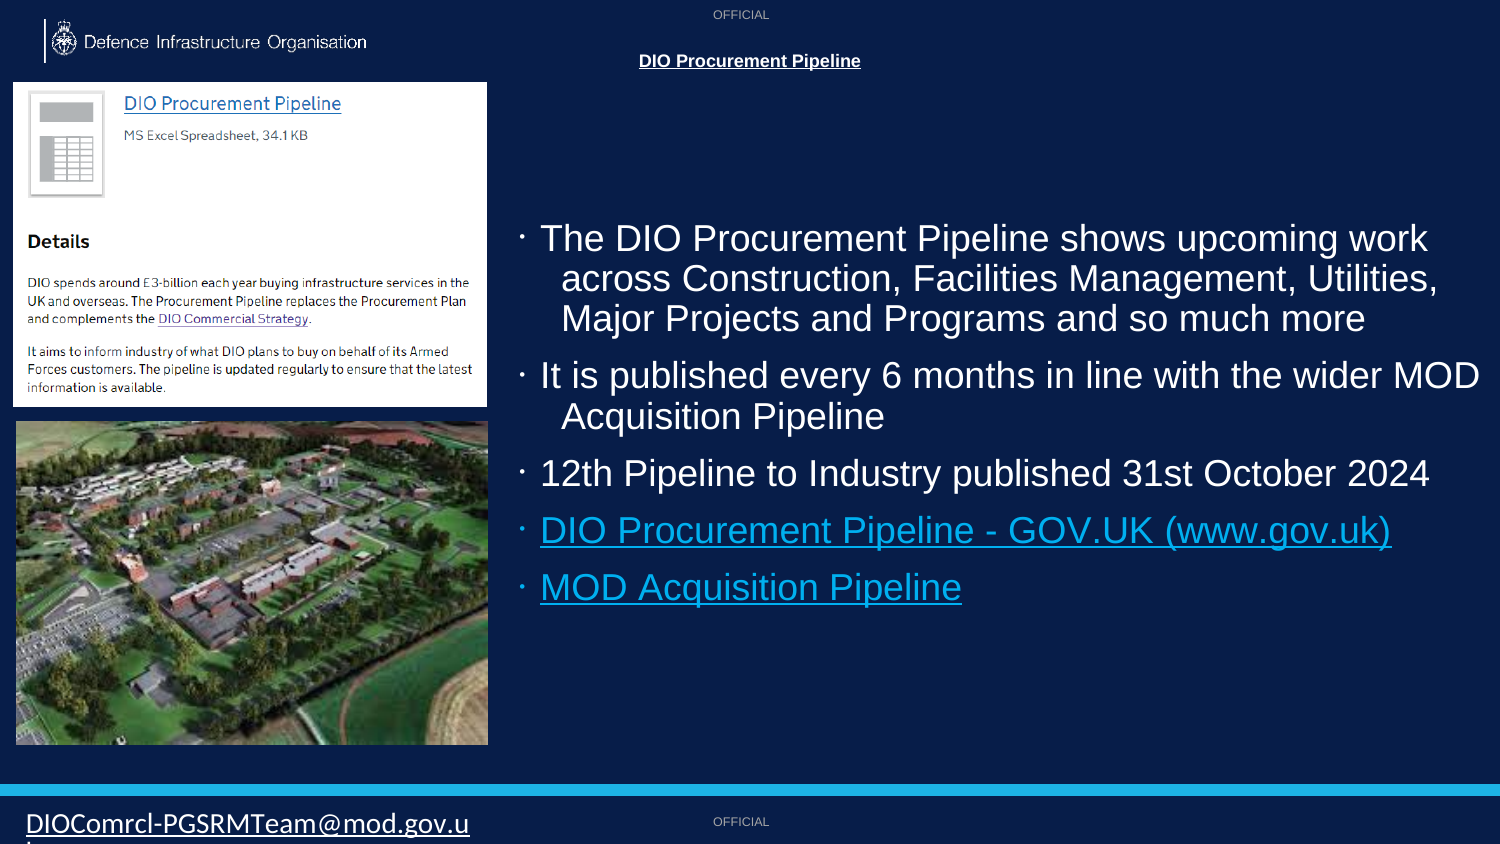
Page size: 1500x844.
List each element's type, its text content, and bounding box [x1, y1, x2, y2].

picture [13, 82, 487, 407]
picture [16, 421, 488, 745]
text_box The DIO Procurement Pipeline shows upcoming work across Construction, Facilities Management, Utilities, Major Projects and Programs and so much more It is published every 6 months in line with the wider MOD Acquisition Pipeline 12th Pipeline to Industry published 31st October 2024 DIO Procurement Pipeline - GOV.UK (www.gov.uk) MOD Acquisition Pipeline [508, 213, 1499, 631]
title DIO Procurement Pipeline [486, 45, 1014, 99]
text_box DIOComrcl-PGSRMTeam@mod.gov.uk [14, 798, 488, 844]
